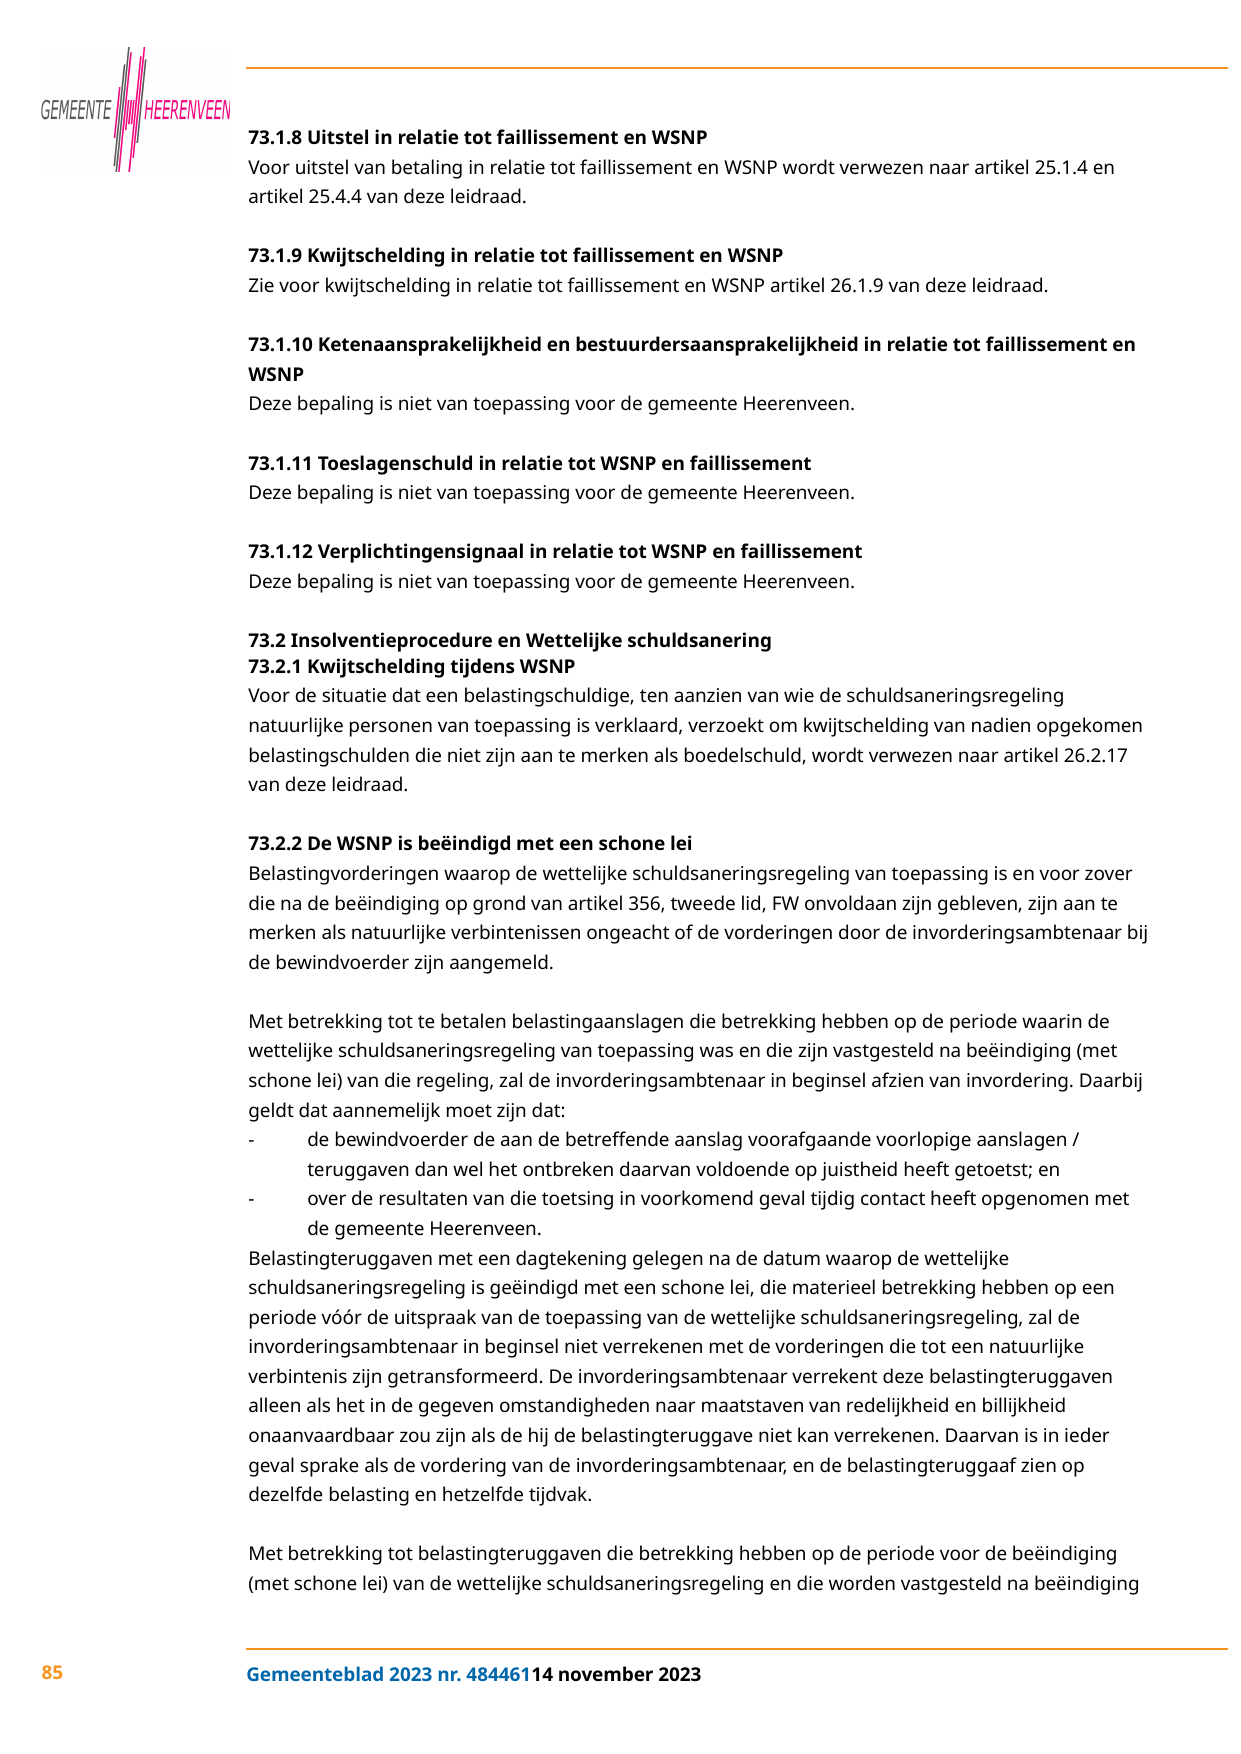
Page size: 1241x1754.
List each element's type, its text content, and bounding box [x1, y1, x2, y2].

text 73.1.9 Kwijtschelding in relatie tot faillissement en WSNP [248, 243, 1152, 268]
text Met betrekking tot te betalen belastingaanslagen die betrekking hebben op de periode waarin de wettelijke schuldsaneringsregeling van toepassing was en die zijn vastgesteld na beëindiging (met schone lei) van die regeling, zal de invorderingsambtenaar in beginsel afzien van invordering. Daarbij geldt dat aannemelijk moet zijn dat: [248, 1008, 1152, 1122]
text Met betrekking tot belastingteruggaven die betrekking hebben op de periode voor de beëindiging (met schone lei) van de wettelijke schuldsaneringsregeling en die worden vastgesteld na beëindiging [248, 1541, 1152, 1596]
text 73.2.2 De WSNP is beëindigd met een schone lei [248, 831, 1152, 856]
text Zie voor kwijtschelding in relatie tot faillissement en WSNP artikel 26.1.9 van deze leidraad. [248, 272, 1152, 298]
text 73.1.10 Ketenaansprakelijkheid en bestuurdersaansprakelijkheid in relatie tot faillissement en WSNP [248, 331, 1152, 387]
text Deze bepaling is niet van toepassing voor de gemeente Heerenveen. [248, 479, 1152, 505]
text 73.1.12 Verplichtingensignaal in relatie tot WSNP en faillissement [248, 538, 1152, 564]
text Deze bepaling is niet van toepassing voor de gemeente Heerenveen. [248, 568, 1152, 594]
list over de resultaten van die toetsing in voorkomend geval tijdig contact heeft opgenomen met de gemeente Heerenveen. [248, 1186, 1152, 1241]
text 73.2 Insolventieprocedure en Wettelijke schuldsanering [248, 627, 1152, 653]
text Deze bepaling is niet van toepassing voor de gemeente Heerenveen. [248, 391, 1152, 416]
text 73.2.1 Kwijtschelding tijdens WSNP [248, 653, 1152, 679]
text Belastingvorderingen waarop de wettelijke schuldsaneringsregeling van toepassing is en voor zover die na de beëindiging op grond van artikel 356, tweede lid, FW onvoldaan zijn gebleven, zijn aan te merken als natuurlijke verbintenissen ongeacht of de vorderingen door de invorderingsambtenaar bij de bewindvoerder zijn aangemeld. [248, 860, 1152, 974]
text 73.1.8 Uitstel in relatie tot faillissement en WSNP [248, 124, 1152, 150]
text Voor uitstel van betaling in relatie tot faillissement en WSNP wordt verwezen naar artikel 25.1.4 en artikel 25.4.4 van deze leidraad. [248, 154, 1152, 209]
text Voor de situatie dat een belastingschuldige, ten aanzien van wie de schuldsaneringsregeling natuurlijke personen van toepassing is verklaard, verzoekt om kwijtschelding van nadien opgekomen belastingschulden die niet zijn aan te merken als boedelschuld, wordt verwezen naar artikel 26.2.17 van deze leidraad. [248, 683, 1152, 797]
picture [41, 47, 231, 172]
list de bewindvoerder de aan de betreffende aanslag voorafgaande voorlopige aanslagen / teruggaven dan wel het ontbreken daarvan voldoende op juistheid heeft getoetst; en [248, 1126, 1152, 1182]
text 73.1.11 Toeslagenschuld in relatie tot WSNP en faillissement [248, 450, 1152, 476]
text Belastingteruggaven met een dagtekening gelegen na de datum waarop de wettelijke schuldsaneringsregeling is geëindigd met een schone lei, die materieel betrekking hebben op een periode vóór de uitspraak van de toepassing van de wettelijke schuldsaneringsregeling, zal de invorderingsambtenaar in beginsel niet verrekenen met de vorderingen die tot een natuurlijke verbintenis zijn getransformeerd. De invorderingsambtenaar verrekent deze belastingteruggaven alleen als het in de gegeven omstandigheden naar maatstaven van redelijkheid en billijkheid onaanvaardbaar zou zijn als de hij de belastingteruggave niet kan verrekenen. Daarvan is in ieder geval sprake als de vordering van de invorderingsambtenaar, en de belastingteruggaaf zien op dezelfde belasting en hetzelfde tijdvak. [248, 1245, 1152, 1507]
